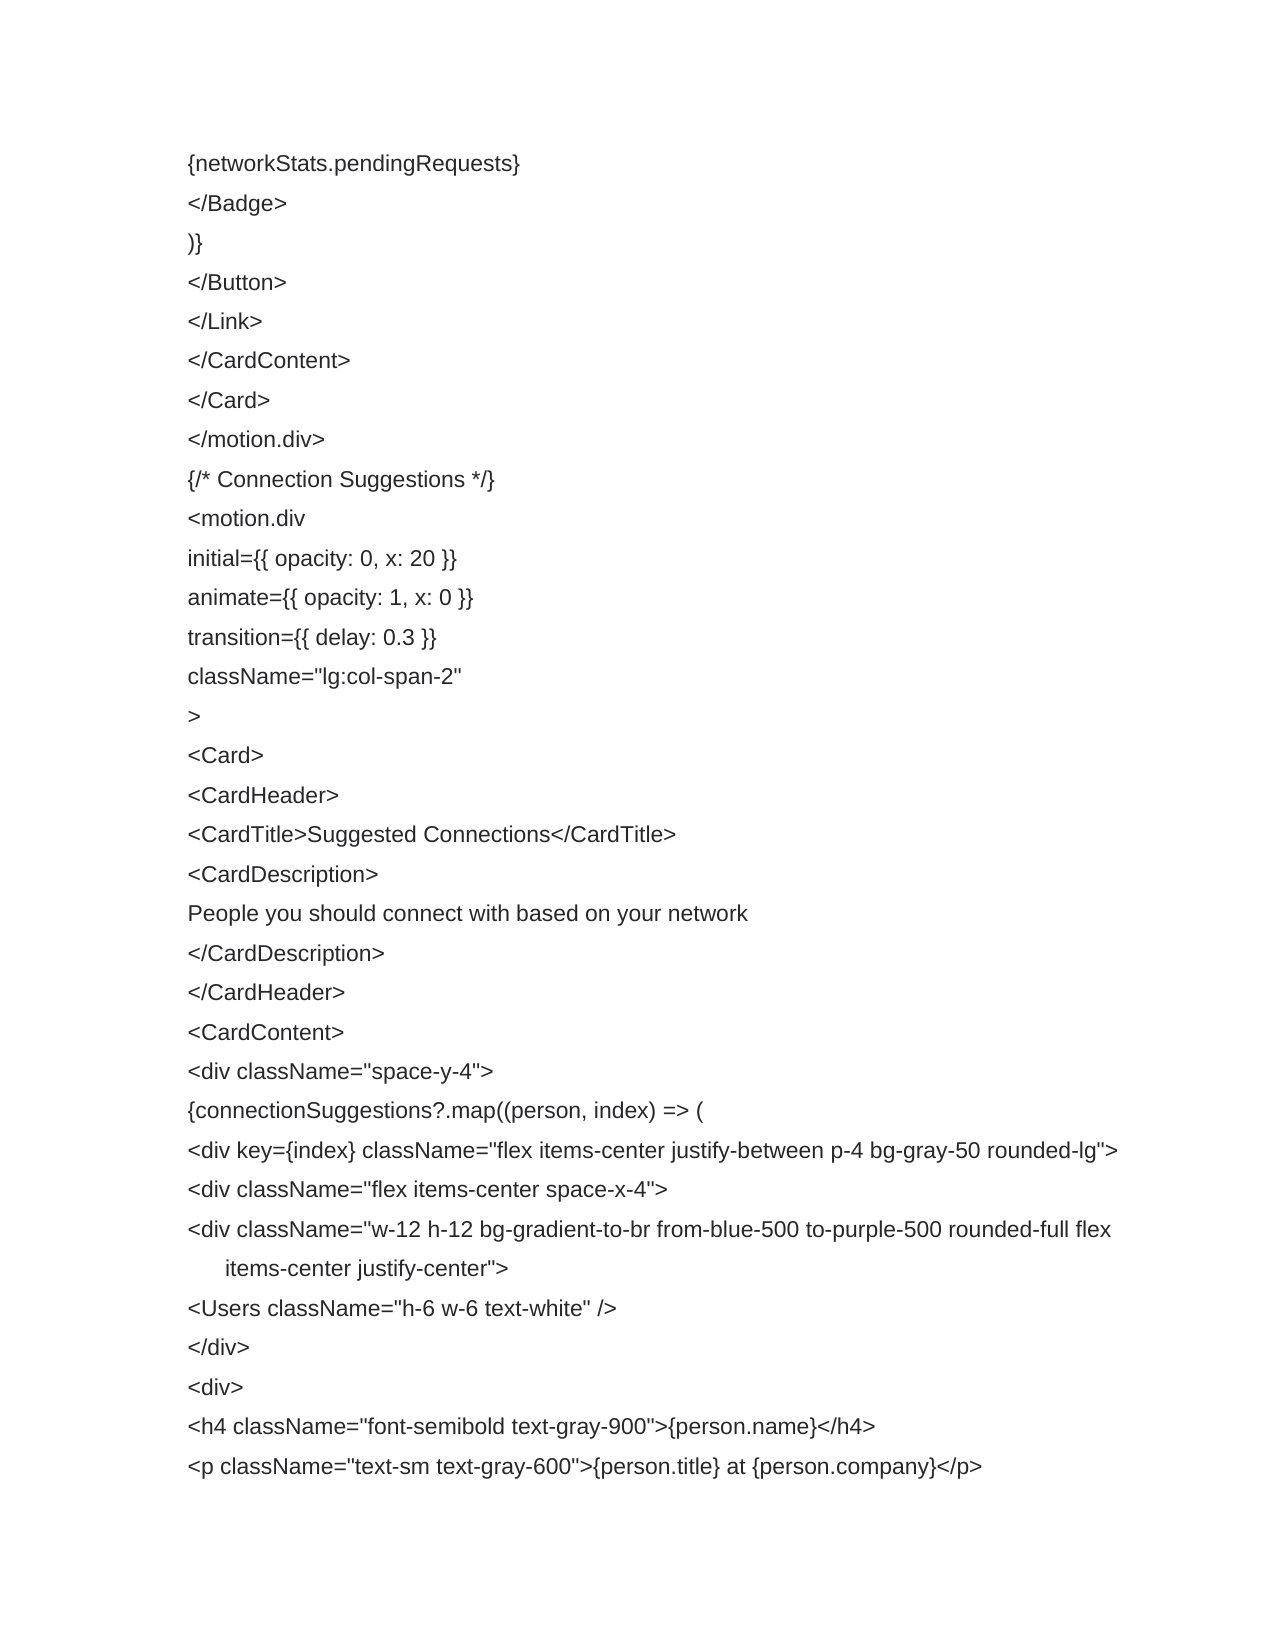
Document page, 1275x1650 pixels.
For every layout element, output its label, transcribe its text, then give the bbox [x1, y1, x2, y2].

list <CardDescription> [187, 861, 1125, 887]
list <div key={index} className="flex items-center justify-between p-4 bg-gray-50 rounded-lg"> [187, 1137, 1125, 1163]
list People you should connect with based on your network [187, 900, 1125, 926]
list animate={{ opacity: 1, x: 0 }} [187, 584, 1125, 611]
list <Users className="h-6 w-6 text-white" /> [187, 1295, 1125, 1321]
list <div className="flex items-center space-x-4"> [187, 1176, 1125, 1203]
list </CardHeader> [187, 979, 1125, 1005]
list transition={{ delay: 0.3 }} [187, 624, 1125, 650]
list <div className="w-12 h-12 bg-gradient-to-br from-blue-500 to-purple-500 rounded-full flex items-center justify-center"> [187, 1216, 1125, 1282]
list <CardTitle>Suggested Connections</CardTitle> [187, 821, 1125, 847]
list </Card> [187, 387, 1125, 413]
list <motion.div [187, 505, 1125, 532]
list <p className="text-sm text-gray-600">{person.title} at {person.company}</p> [187, 1453, 1125, 1479]
list <div> [187, 1374, 1125, 1400]
list {networkStats.pendingRequests} [187, 150, 1125, 176]
list </div> [187, 1334, 1125, 1361]
list className="lg:col-span-2" [187, 663, 1125, 689]
list </CardContent> [187, 347, 1125, 374]
list <div className="space-y-4"> [187, 1058, 1125, 1084]
list )} [187, 229, 1125, 255]
list </Link> [187, 308, 1125, 334]
list </CardDescription> [187, 939, 1125, 966]
list </Badge> [187, 189, 1125, 216]
list initial={{ opacity: 0, x: 20 }} [187, 545, 1125, 571]
list </motion.div> [187, 426, 1125, 453]
list <CardHeader> [187, 782, 1125, 808]
list <h4 className="font-semibold text-gray-900">{person.name}</h4> [187, 1413, 1125, 1440]
list > [187, 703, 1125, 729]
list </Button> [187, 268, 1125, 295]
list {connectionSuggestions?.map((person, index) => ( [187, 1097, 1125, 1124]
list {/* Connection Suggestions */} [187, 466, 1125, 492]
list <CardContent> [187, 1018, 1125, 1045]
list <Card> [187, 742, 1125, 768]
